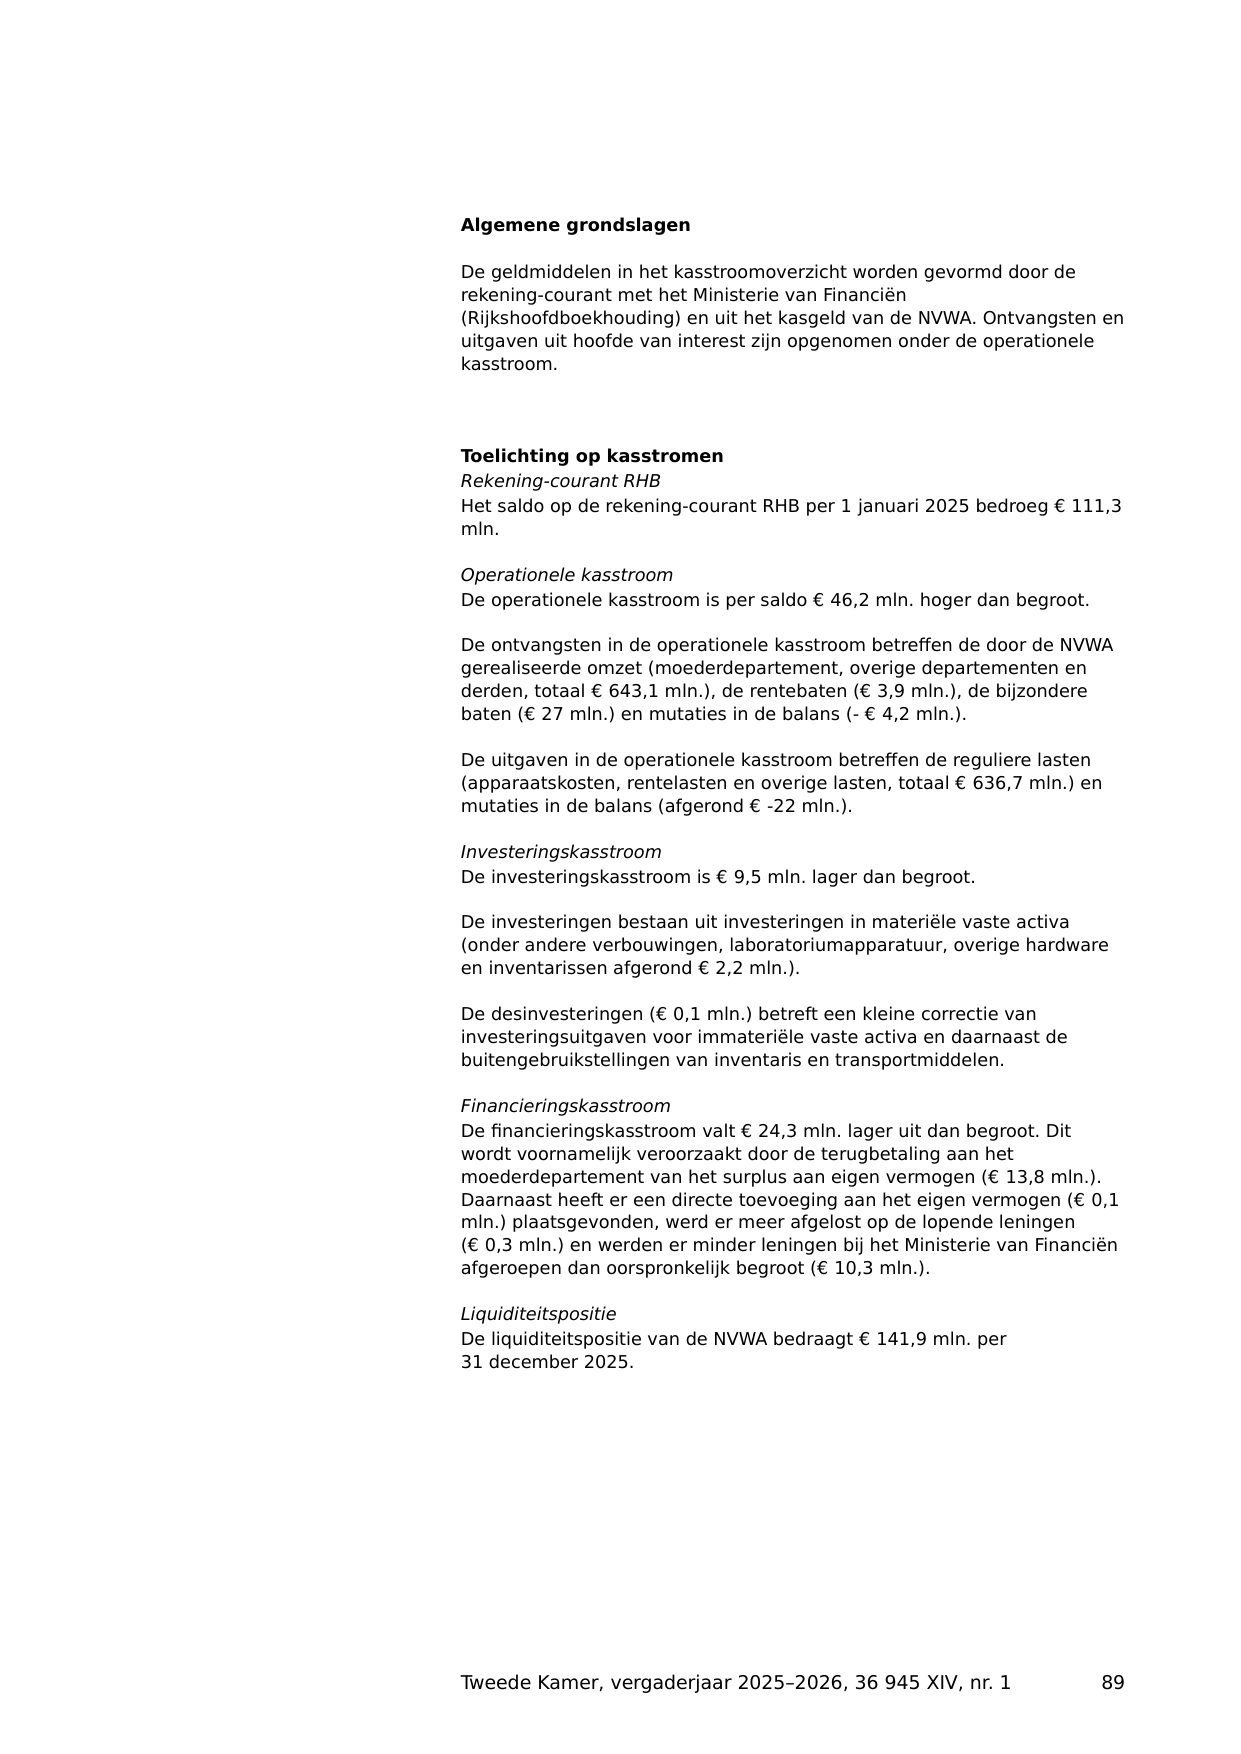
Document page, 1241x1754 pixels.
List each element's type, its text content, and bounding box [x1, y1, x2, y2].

text De investeringen bestaan uit investeringen in materiële vaste activa (onder andere verbouwingen, laboratoriumapparatuur, overige hardware en inventarissen afgerond € 2,2 mln.). [461, 911, 1125, 979]
text Liquiditeitspositie [461, 1302, 1125, 1325]
text De financieringskasstroom valt € 24,3 mln. lager uit dan begroot. Dit wordt voornamelijk veroorzaakt door de terugbetaling aan het moederdepartement van het surplus aan eigen vermogen (€ 13,8 mln.). Daarnaast heeft er een directe toevoeging aan het eigen vermogen (€ 0,1 mln.) plaatsgevonden, werd er meer afgelost op de lopende leningen (€ 0,3 mln.) en werden er minder leningen bij het Ministerie van Financiën afgeroepen dan oorspronkelijk begroot (€ 10,3 mln.). [461, 1119, 1125, 1279]
text De desinvesteringen (€ 0,1 mln.) betreft een kleine correctie van investeringsuitgaven voor immateriële vaste activa en daarnaast de buitengebruikstellingen van inventaris en transportmiddelen. [461, 1002, 1125, 1071]
text Algemene grondslagen [461, 213, 1125, 236]
text De investeringskasstroom is € 9,5 mln. lager dan begroot. [461, 865, 1125, 888]
text Financieringskasstroom [461, 1094, 1125, 1117]
text De operationele kasstroom is per saldo € 46,2 mln. hoger dan begroot. [461, 588, 1125, 611]
text Het saldo op de rekening-courant RHB per 1 januari 2025 bedroeg € 111,3 mln. [461, 494, 1125, 540]
text De liquiditeitspositie van de NVWA bedraagt € 141,9 mln. per 31 december 2025. [461, 1327, 1125, 1373]
text Toelichting op kasstromen [461, 444, 1125, 467]
text Investeringskasstroom [461, 840, 1125, 863]
text Operationele kasstroom [461, 563, 1125, 586]
text Rekening-courant RHB [461, 469, 1125, 492]
text De uitgaven in de operationele kasstroom betreffen de reguliere lasten (apparaatskosten, rentelasten en overige lasten, totaal € 636,7 mln.) en mutaties in de balans (afgerond € -22 mln.). [461, 748, 1125, 817]
text De ontvangsten in de operationele kasstroom betreffen de door de NVWA gerealiseerde omzet (moederdepartement, overige departementen en derden, totaal € 643,1 mln.), de rentebaten (€ 3,9 mln.), de bijzondere baten (€ 27 mln.) en mutaties in de balans (- € 4,2 mln.). [461, 633, 1125, 725]
text De geldmiddelen in het kasstroomoverzicht worden gevormd door de rekening-courant met het Ministerie van Financiën (Rijkshoofdboekhouding) en uit het kasgeld van de NVWA. Ontvangsten en uitgaven uit hoofde van interest zijn opgenomen onder de operationele kasstroom. [461, 238, 1125, 421]
